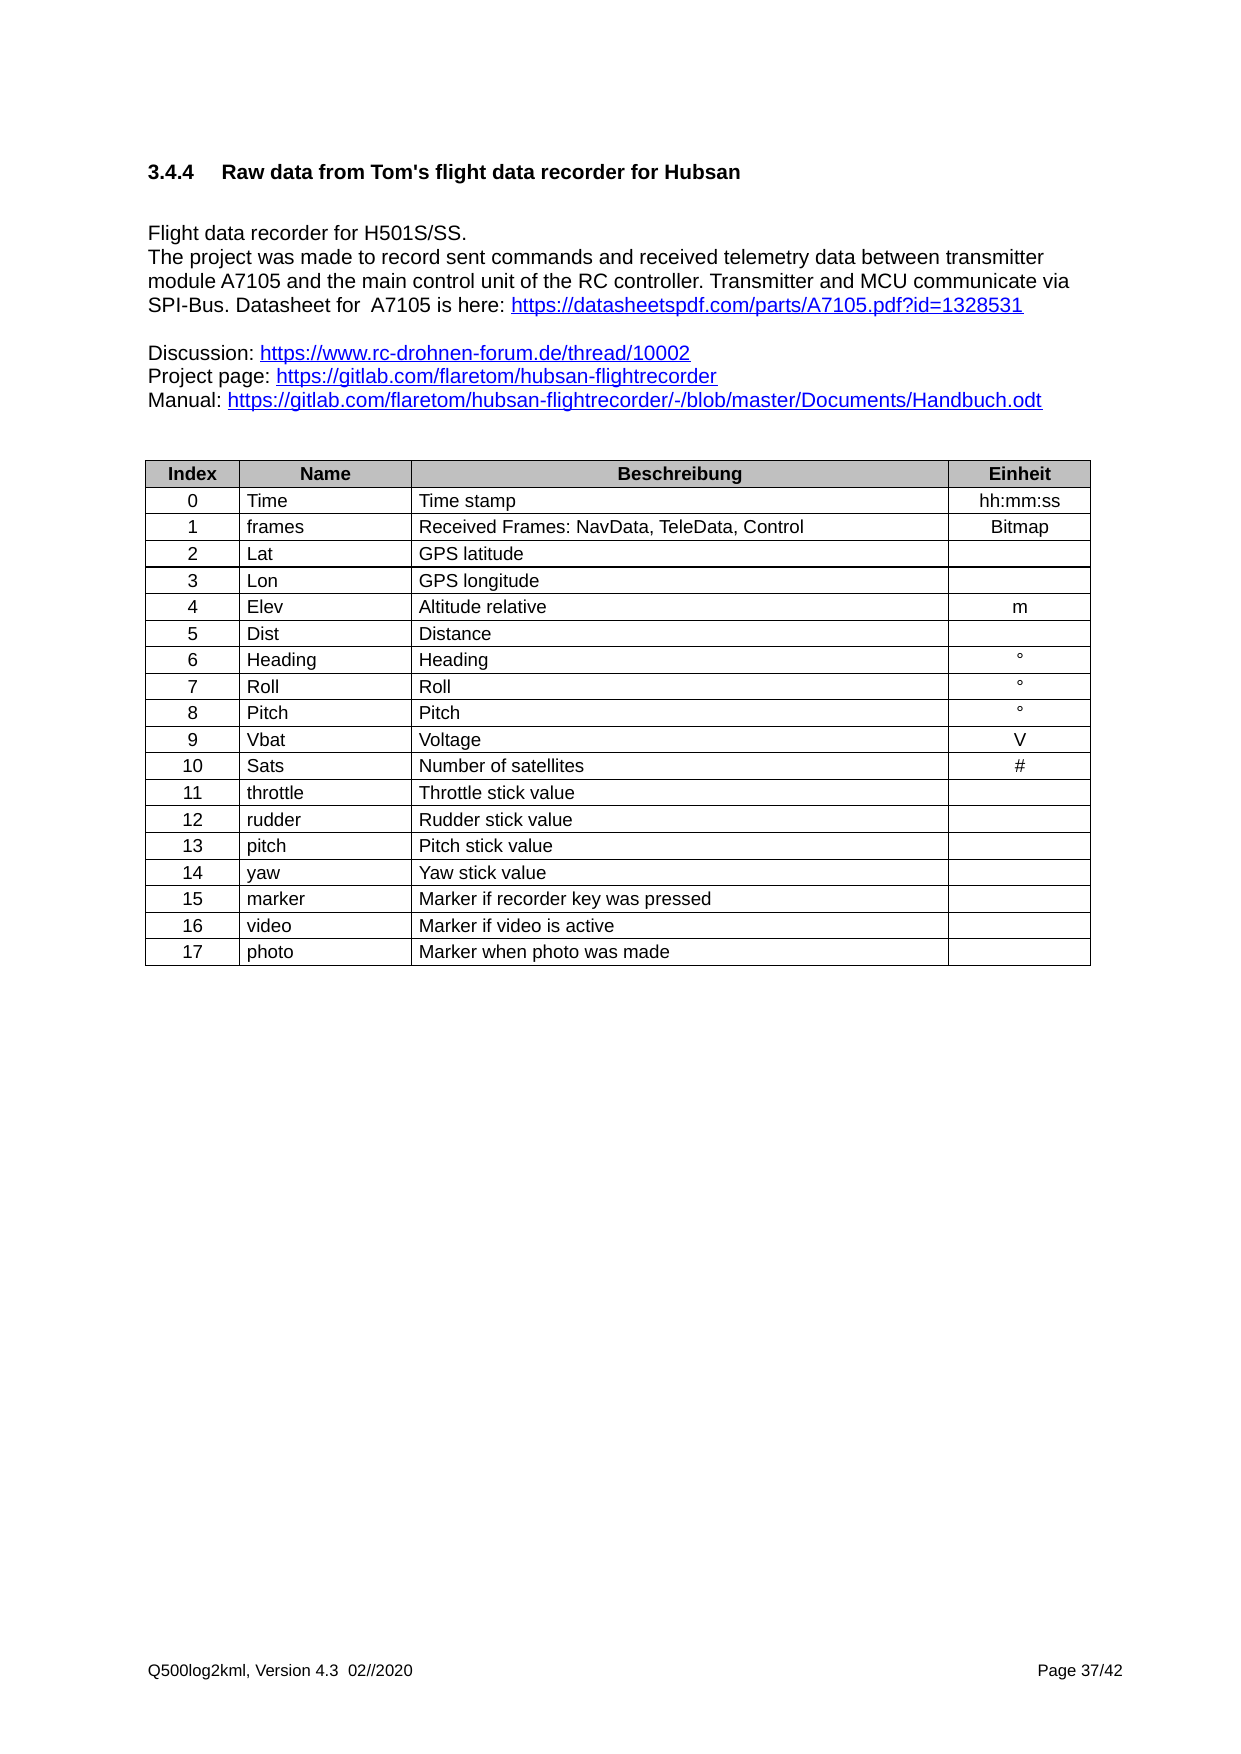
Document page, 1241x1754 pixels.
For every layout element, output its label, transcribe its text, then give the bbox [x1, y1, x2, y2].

text Flight data recorder for H501S/SS. [148, 221, 1093, 244]
table_cell Yaw stick value [412, 860, 948, 885]
table_cell Bitmap [949, 514, 1090, 540]
table_cell Heading [240, 647, 411, 673]
table_cell [949, 541, 1090, 566]
table_cell Roll [412, 674, 948, 699]
table_header Name [240, 461, 411, 487]
table_cell Voltage [412, 727, 948, 752]
table_cell 5 [146, 621, 239, 646]
table_cell 11 [146, 780, 239, 805]
table_cell Vbat [240, 727, 411, 752]
table_cell m [949, 594, 1090, 619]
table_cell Pitch [240, 700, 411, 726]
table_cell [949, 568, 1090, 593]
table_cell Lat [240, 541, 411, 566]
table_cell rudder [240, 806, 411, 832]
table_cell Heading [412, 647, 948, 673]
table_cell Dist [240, 621, 411, 646]
table_cell hh:mm:ss [949, 488, 1090, 513]
table_cell Elev [240, 594, 411, 619]
table_cell Pitch stick value [412, 833, 948, 858]
table_cell ° [949, 674, 1090, 699]
table_cell [949, 913, 1090, 938]
table_cell video [240, 913, 411, 938]
table_cell 14 [146, 860, 239, 885]
table_cell ° [949, 647, 1090, 673]
table_cell 1 [146, 514, 239, 540]
table_cell [949, 939, 1090, 965]
subtitle Raw data from Tom's flight data recorder for Hubsan [148, 160, 1093, 184]
table_cell Roll [240, 674, 411, 699]
table_cell 16 [146, 913, 239, 938]
text The project was made to record sent commands and received telemetry data between transmitter module A7105 and the main control unit of the RC controller. Transmitter and MCU communicate via SPI-Bus. Datasheet for A7105 is here: https://datasheetspdf.com/parts/A7105.pdf?id=1328531 [148, 244, 1093, 316]
table_cell # [949, 753, 1090, 779]
table_header Einheit [949, 461, 1090, 487]
table_cell 13 [146, 833, 239, 858]
table_cell 9 [146, 727, 239, 752]
text Discussion: https://www.rc-drohnen-forum.de/thread/10002 [148, 340, 1093, 364]
table_cell [949, 780, 1090, 805]
table_cell Altitude relative [412, 594, 948, 619]
table_cell Marker if video is active [412, 913, 948, 938]
table_cell Number of satellites [412, 753, 948, 779]
table_cell 17 [146, 939, 239, 965]
table_header Index [146, 461, 239, 487]
table_cell Marker when photo was made [412, 939, 948, 965]
text Manual: https://gitlab.com/flaretom/hubsan-flightrecorder/-/blob/master/Documents/Handbuch.odt [148, 388, 1093, 412]
table_cell 0 [146, 488, 239, 513]
table_cell [949, 806, 1090, 832]
table_cell [949, 833, 1090, 858]
table_cell 10 [146, 753, 239, 779]
table_cell Throttle stick value [412, 780, 948, 805]
table_cell 3 [146, 568, 239, 593]
table_cell marker [240, 886, 411, 912]
table_cell pitch [240, 833, 411, 858]
table_cell Rudder stick value [412, 806, 948, 832]
table_cell [949, 886, 1090, 912]
table_cell photo [240, 939, 411, 965]
table_cell V [949, 727, 1090, 752]
table_cell Distance [412, 621, 948, 646]
table_cell GPS longitude [412, 568, 948, 593]
table_cell Received Frames: NavData, TeleData, Control [412, 514, 948, 540]
table_cell Lon [240, 568, 411, 593]
table_cell ° [949, 700, 1090, 726]
table_cell yaw [240, 860, 411, 885]
table_cell [949, 621, 1090, 646]
table_cell Sats [240, 753, 411, 779]
table_cell 2 [146, 541, 239, 566]
table_cell Time stamp [412, 488, 948, 513]
table_cell Marker if recorder key was pressed [412, 886, 948, 912]
table_cell throttle [240, 780, 411, 805]
table_cell 12 [146, 806, 239, 832]
table_cell 8 [146, 700, 239, 726]
table_cell Pitch [412, 700, 948, 726]
table_cell frames [240, 514, 411, 540]
table_cell 4 [146, 594, 239, 619]
table_cell 7 [146, 674, 239, 699]
table_cell GPS latitude [412, 541, 948, 566]
table_cell [949, 860, 1090, 885]
table_cell Time [240, 488, 411, 513]
table_cell 15 [146, 886, 239, 912]
text Project page: https://gitlab.com/flaretom/hubsan-flightrecorder [148, 364, 1093, 388]
table_cell 6 [146, 647, 239, 673]
table_header Beschreibung [412, 461, 948, 487]
